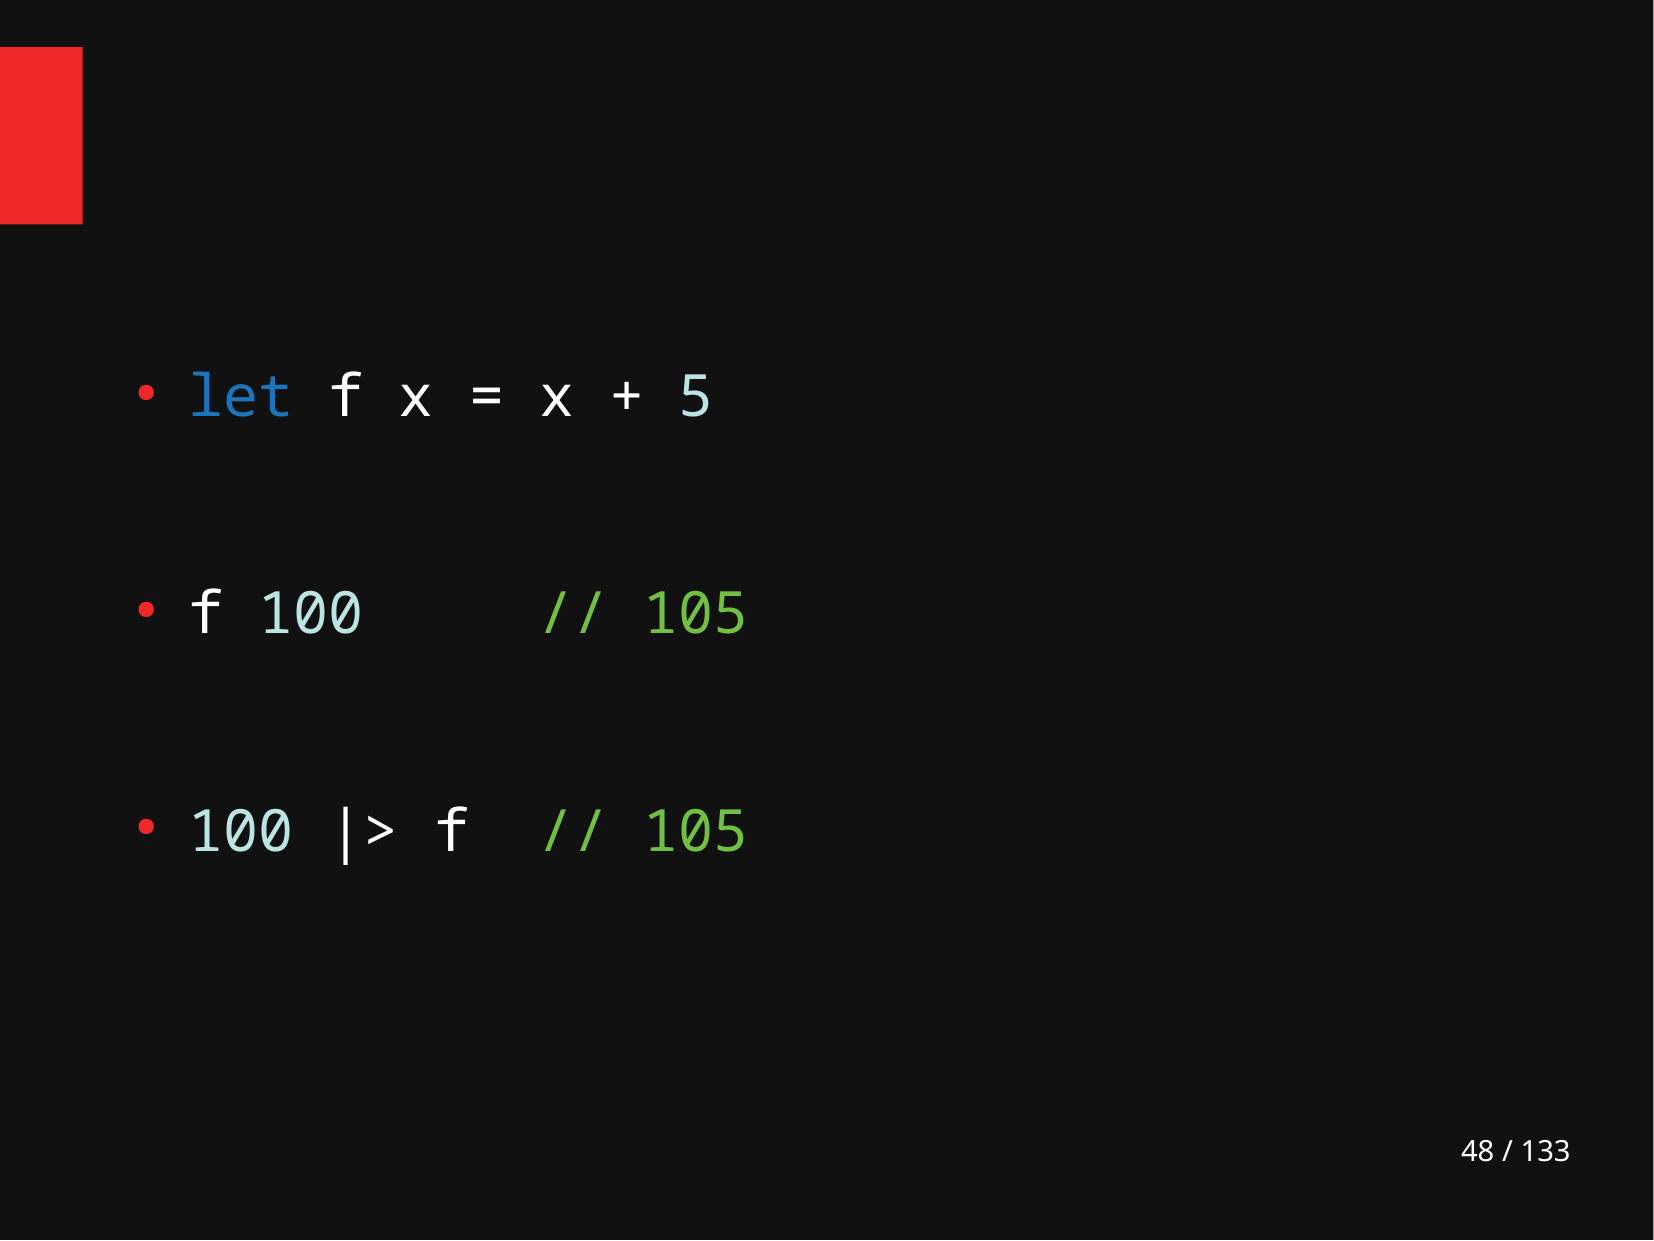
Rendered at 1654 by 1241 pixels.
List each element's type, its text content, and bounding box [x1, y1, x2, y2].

list let f x = x + 5 f 100 // 105 100 |> f // 105 [118, 354, 1536, 1074]
